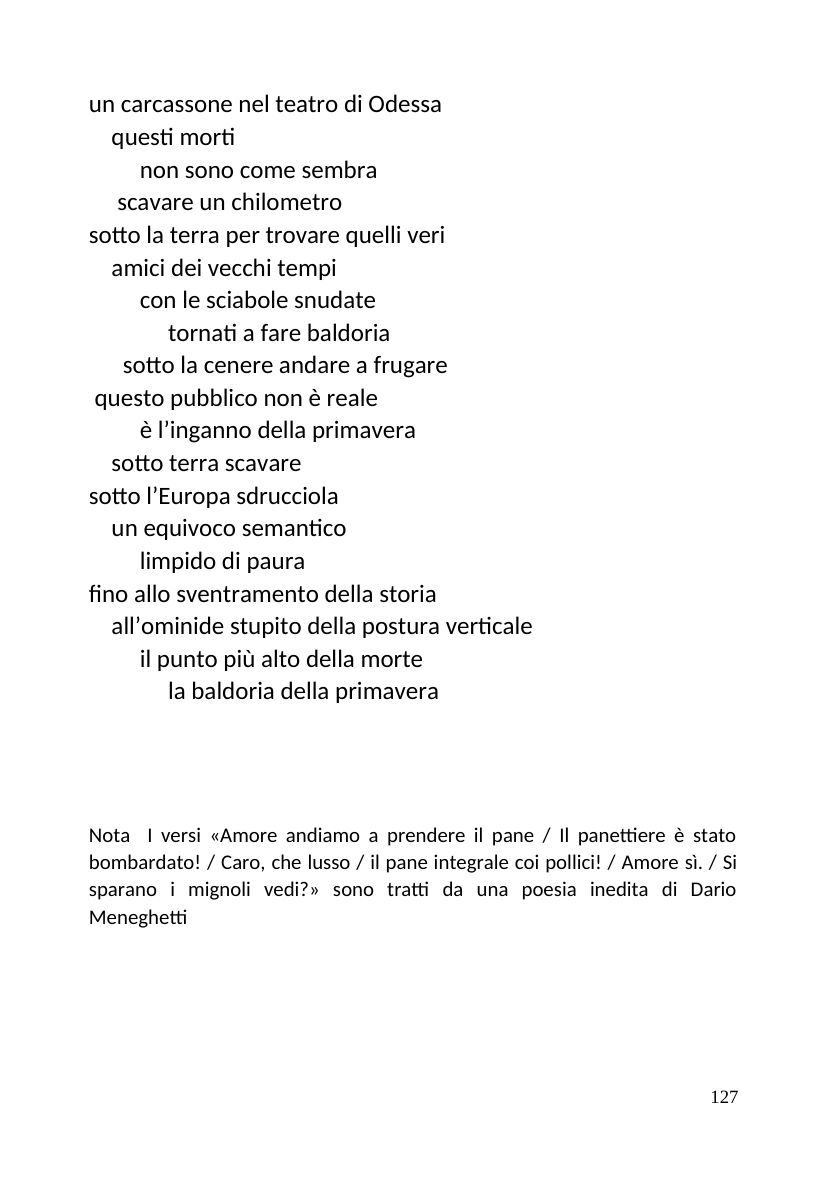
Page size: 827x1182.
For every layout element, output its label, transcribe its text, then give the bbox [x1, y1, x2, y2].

text un carcassone nel teatro di Odessa [89, 89, 738, 119]
text tornati a fare baldoria [89, 317, 738, 347]
text amici dei vecchi tempi [89, 252, 738, 282]
text un equivoco semantico [89, 512, 738, 543]
text all’ominide stupito della postura verticale [89, 610, 738, 641]
text con le sciabole snudate [89, 284, 738, 315]
text scavare un chilometro [89, 186, 738, 217]
text questo pubblico non è reale [89, 382, 738, 413]
text sotto terra scavare [89, 447, 738, 478]
text il punto più alto della morte [89, 643, 738, 673]
text questi morti [89, 121, 738, 152]
text sotto l’Europa sdrucciola [89, 480, 738, 510]
text sotto la terra per trovare quelli veri [89, 219, 738, 249]
text Nota I versi «Amore andiamo a prendere il pane / Il panettiere è stato bombardato! / Caro, che lusso / il pane integrale coi pollici! / Amore sì. / Si sparano i mignoli vedi?» sono tratti da una poesia inedita di Dario Meneghetti [89, 822, 738, 929]
text è l’inganno della primavera [89, 415, 738, 445]
text non sono come sembra [89, 154, 738, 184]
text fino allo sventramento della storia [89, 578, 738, 608]
text sotto la cenere andare a frugare [89, 349, 738, 380]
text la baldoria della primavera [89, 676, 738, 706]
text limpido di paura [89, 545, 738, 576]
